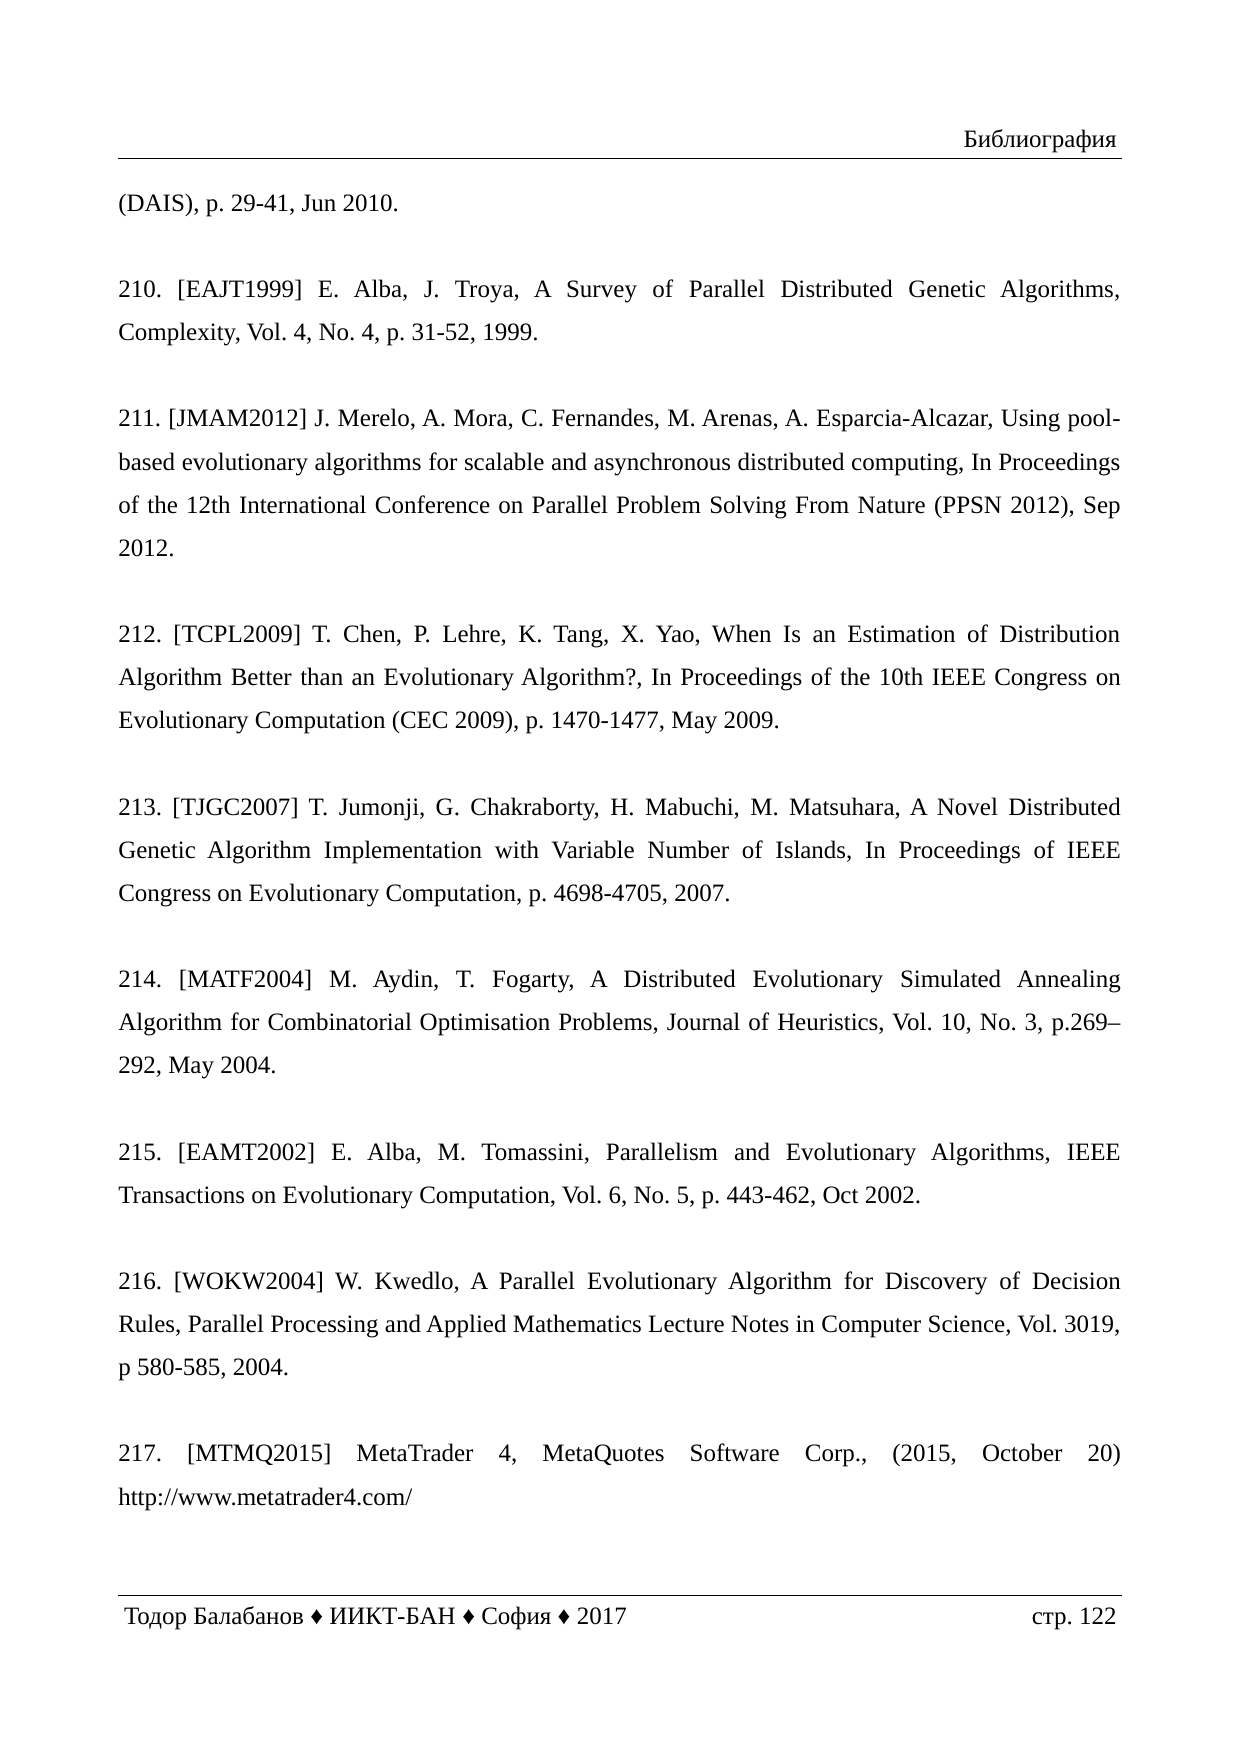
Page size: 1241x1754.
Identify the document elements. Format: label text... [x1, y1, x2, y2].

text 213. [TJGC2007] T. Jumonji, G. Chakraborty, H. Mabuchi, M. Matsuhara, A Novel Distributed Genetic Algorithm Implementation with Variable Number of Islands, In Proceedings of IEEE Congress on Evolutionary Computation, p. 4698-4705, 2007. [118, 792, 1122, 907]
text 217. [MTMQ2015] MetaTrader 4, MetaQuotes Software Corp., (2015, October 20) http://www.metatrader4.com/ [118, 1438, 1122, 1510]
text 216. [WOKW2004] W. Kwedlo, A Parallel Evolutionary Algorithm for Discovery of Decision Rules, Parallel Processing and Applied Mathematics Lecture Notes in Computer Science, Vol. 3019, p 580-585, 2004. [118, 1266, 1122, 1381]
text 215. [EAMT2002] E. Alba, M. Tomassini, Parallelism and Evolutionary Algorithms, IEEE Transactions on Evolutionary Computation, Vol. 6, No. 5, p. 443-462, Oct 2002. [118, 1137, 1122, 1208]
text (DAIS), p. 29-41, Jun 2010. [118, 188, 1122, 217]
text 210. [EAJT1999] E. Alba, J. Troya, A Survey of Parallel Distributed Genetic Algorithms, Complexity, Vol. 4, No. 4, p. 31-52, 1999. [118, 274, 1122, 346]
text 212. [TCPL2009] T. Chen, P. Lehre, K. Tang, X. Yao, When Is an Estimation of Distribution Algorithm Better than an Evolutionary Algorithm?, In Proceedings of the 10th IEEE Congress on Evolutionary Computation (CEC 2009), p. 1470-1477, May 2009. [118, 619, 1122, 734]
text 214. [MATF2004] M. Aydin, T. Fogarty, A Distributed Evolutionary Simulated Annealing Algorithm for Combinatorial Optimisation Problems, Journal of Heuristics, Vol. 10, No. 3, p.269–292, May 2004. [118, 964, 1122, 1079]
text 211. [JMAM2012] J. Merelo, A. Mora, C. Fernandes, M. Arenas, A. Esparcia-Alcazar, Using pool-based evolutionary algorithms for scalable and asynchronous distributed computing, In Proceedings of the 12th International Conference on Parallel Problem Solving From Nature (PPSN 2012), Sep 2012. [118, 403, 1122, 562]
